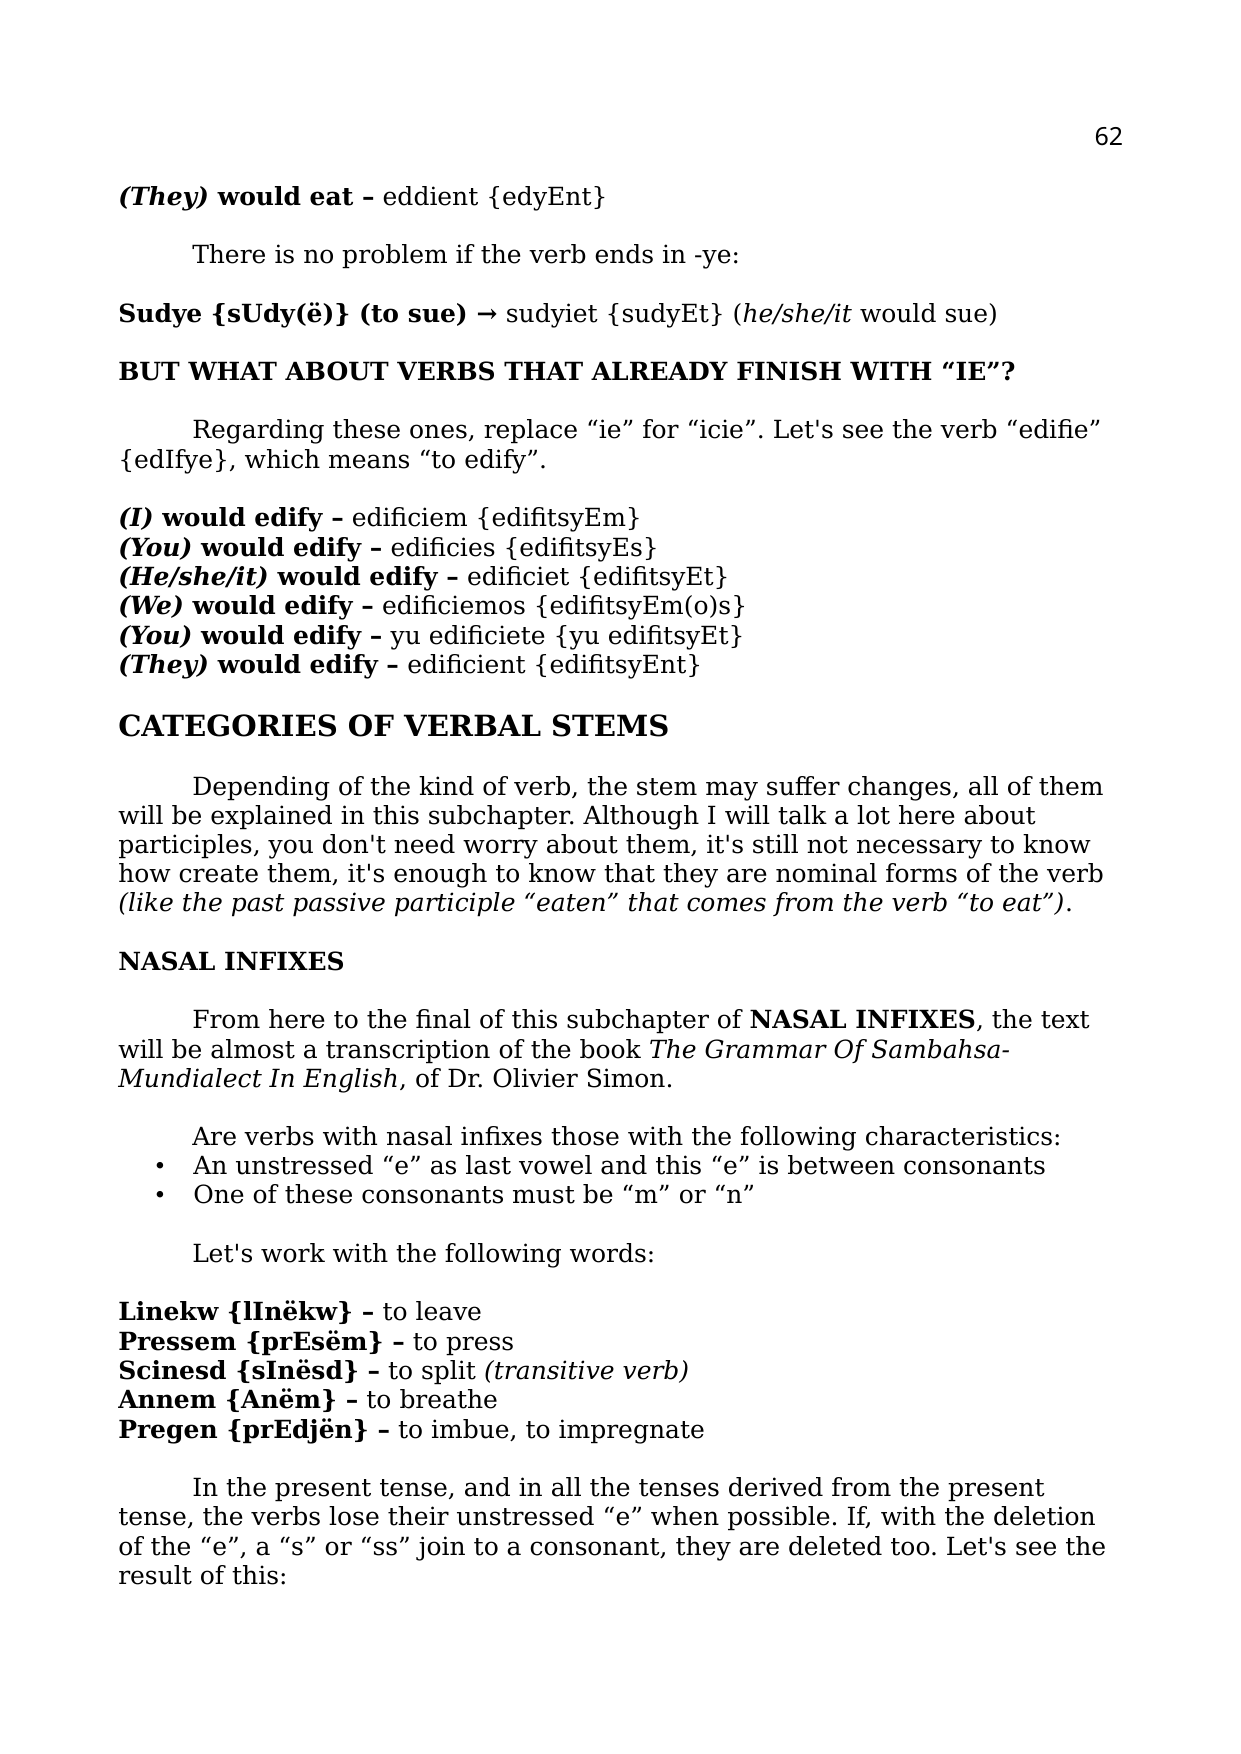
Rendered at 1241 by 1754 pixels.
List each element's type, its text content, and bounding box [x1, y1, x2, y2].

text Sudye {sUdy(ë)} (to sue) → sudyiet {sudyEt} (he/she/it would sue) [118, 298, 1123, 328]
text (He/she/it) would edify – edificiet {edifitsyEt} [118, 562, 1123, 591]
text Linekw {lInëkw} – to leave [118, 1297, 1123, 1327]
text In the present tense, and in all the tenses derived from the present tense, the verbs lose their unstressed “e” when possible. If, with the deletion of the “e”, a “s” or “ss” join to a consonant, they are deleted too. Let's see the result of this: [118, 1473, 1123, 1590]
text Depending of the kind of verb, the stem may suffer changes, all of them will be explained in this subchapter. Although I will talk a lot here about participles, you don't need worry about them, it's still not necessary to know how create them, it's enough to know that they are nominal forms of the verb (like the past passive participle “eaten” that comes from the verb “to eat”). [118, 772, 1123, 918]
text (You) would edify – yu edificiete {yu edifitsyEt} [118, 621, 1123, 650]
text Let's work with the following words: [118, 1239, 1123, 1268]
text From here to the final of this subchapter of NASAL INFIXES, the text will be almost a transcription of the book The Grammar Of Sambahsa-Mundialect In English, of Dr. Olivier Simon. [118, 1006, 1123, 1093]
text (We) would edify – edificiemos {edifitsyEm(o)s} [118, 591, 1123, 621]
text Are verbs with nasal infixes those with the following characteristics: [118, 1122, 1123, 1152]
text Pressem {prEsëm} – to press [118, 1327, 1123, 1356]
text (I) would edify – edificiem {edifitsyEm} [118, 503, 1123, 532]
text (They) would eat – eddient {edyEnt} [118, 182, 1123, 211]
subtitle BUT WHAT ABOUT VERBS THAT ALREADY FINISH WITH “IE”? [118, 357, 1123, 386]
text Pregen {prEdjën} – to imbue, to impregnate [118, 1415, 1123, 1444]
list One of these consonants must be “m” or “n” [156, 1181, 1123, 1210]
subtitle CATEGORIES OF VERBAL STEMS [118, 708, 1123, 743]
text (They) would edify – edificient {edifitsyEnt} [118, 650, 1123, 679]
text Scinesd {sInësd} – to split (transitive verb) [118, 1356, 1123, 1386]
subtitle NASAL INFIXES [118, 947, 1123, 976]
text Regarding these ones, replace “ie” for “icie”. Let's see the verb “edifie” {edIfye}, which means “to edify”. [118, 416, 1123, 474]
text There is no problem if the verb ends in -ye: [118, 240, 1123, 269]
text (You) would edify – edificies {edifitsyEs} [118, 532, 1123, 562]
text Annem {Anëm} – to breathe [118, 1386, 1123, 1415]
list An unstressed “e” as last vowel and this “e” is between consonants [156, 1152, 1123, 1181]
